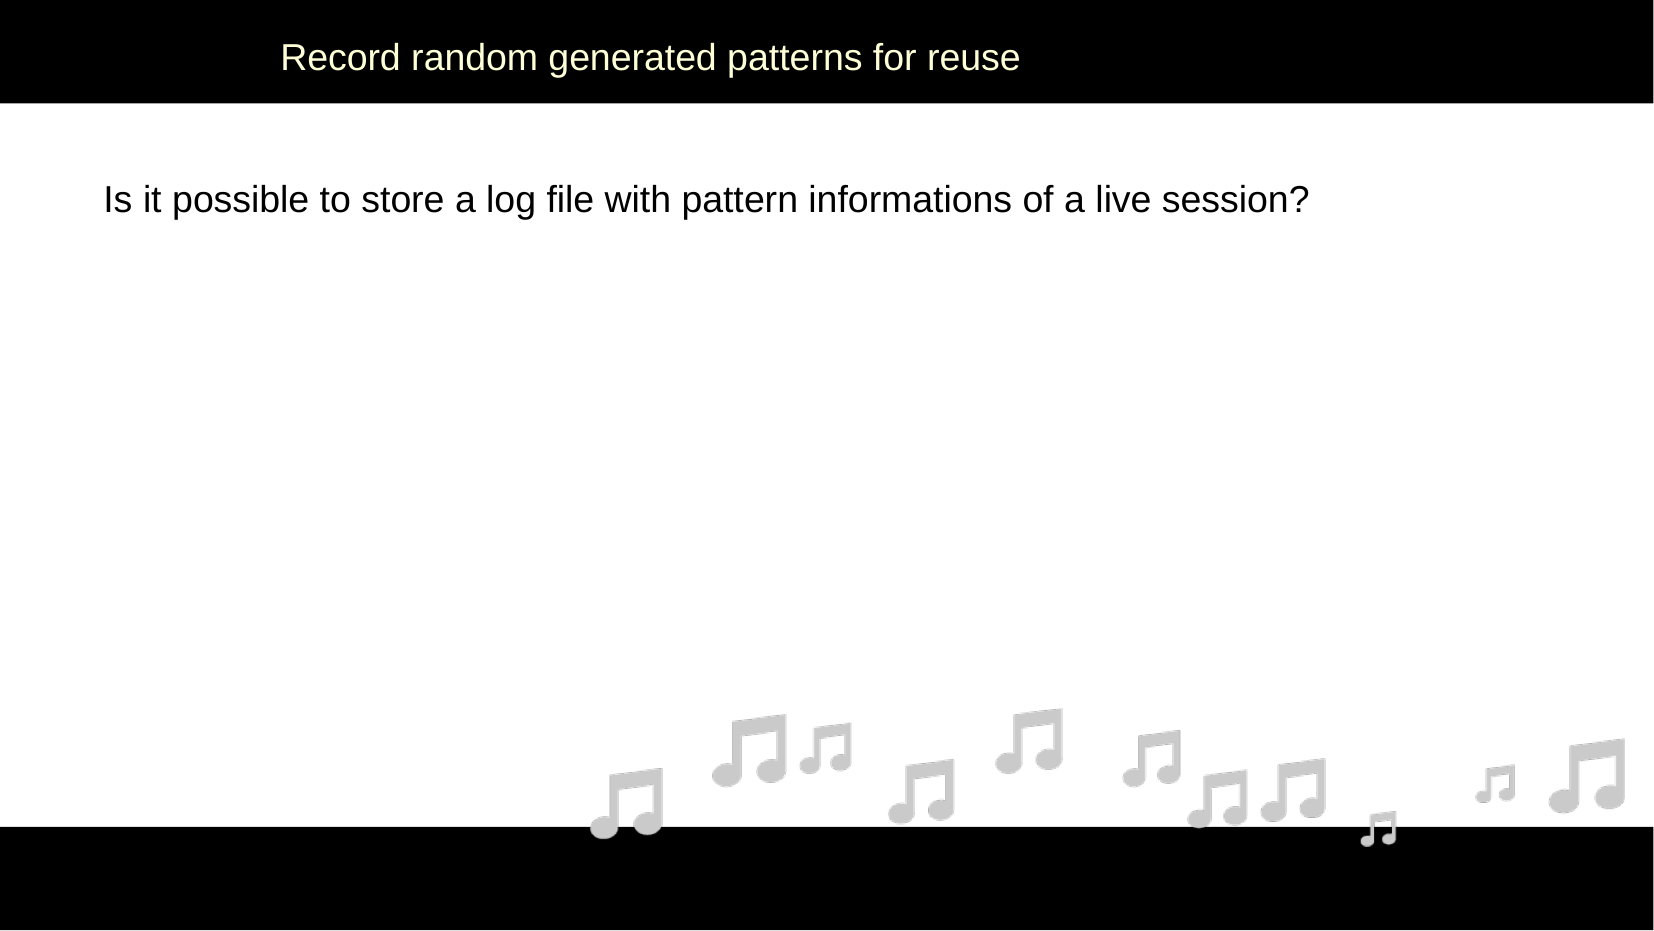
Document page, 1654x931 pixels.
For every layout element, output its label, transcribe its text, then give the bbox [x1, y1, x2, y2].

text_box Is it possible to store a log file with pattern informations of a live session? [88, 171, 1595, 271]
text_box Record random generated patterns for reuse [265, 29, 1036, 87]
